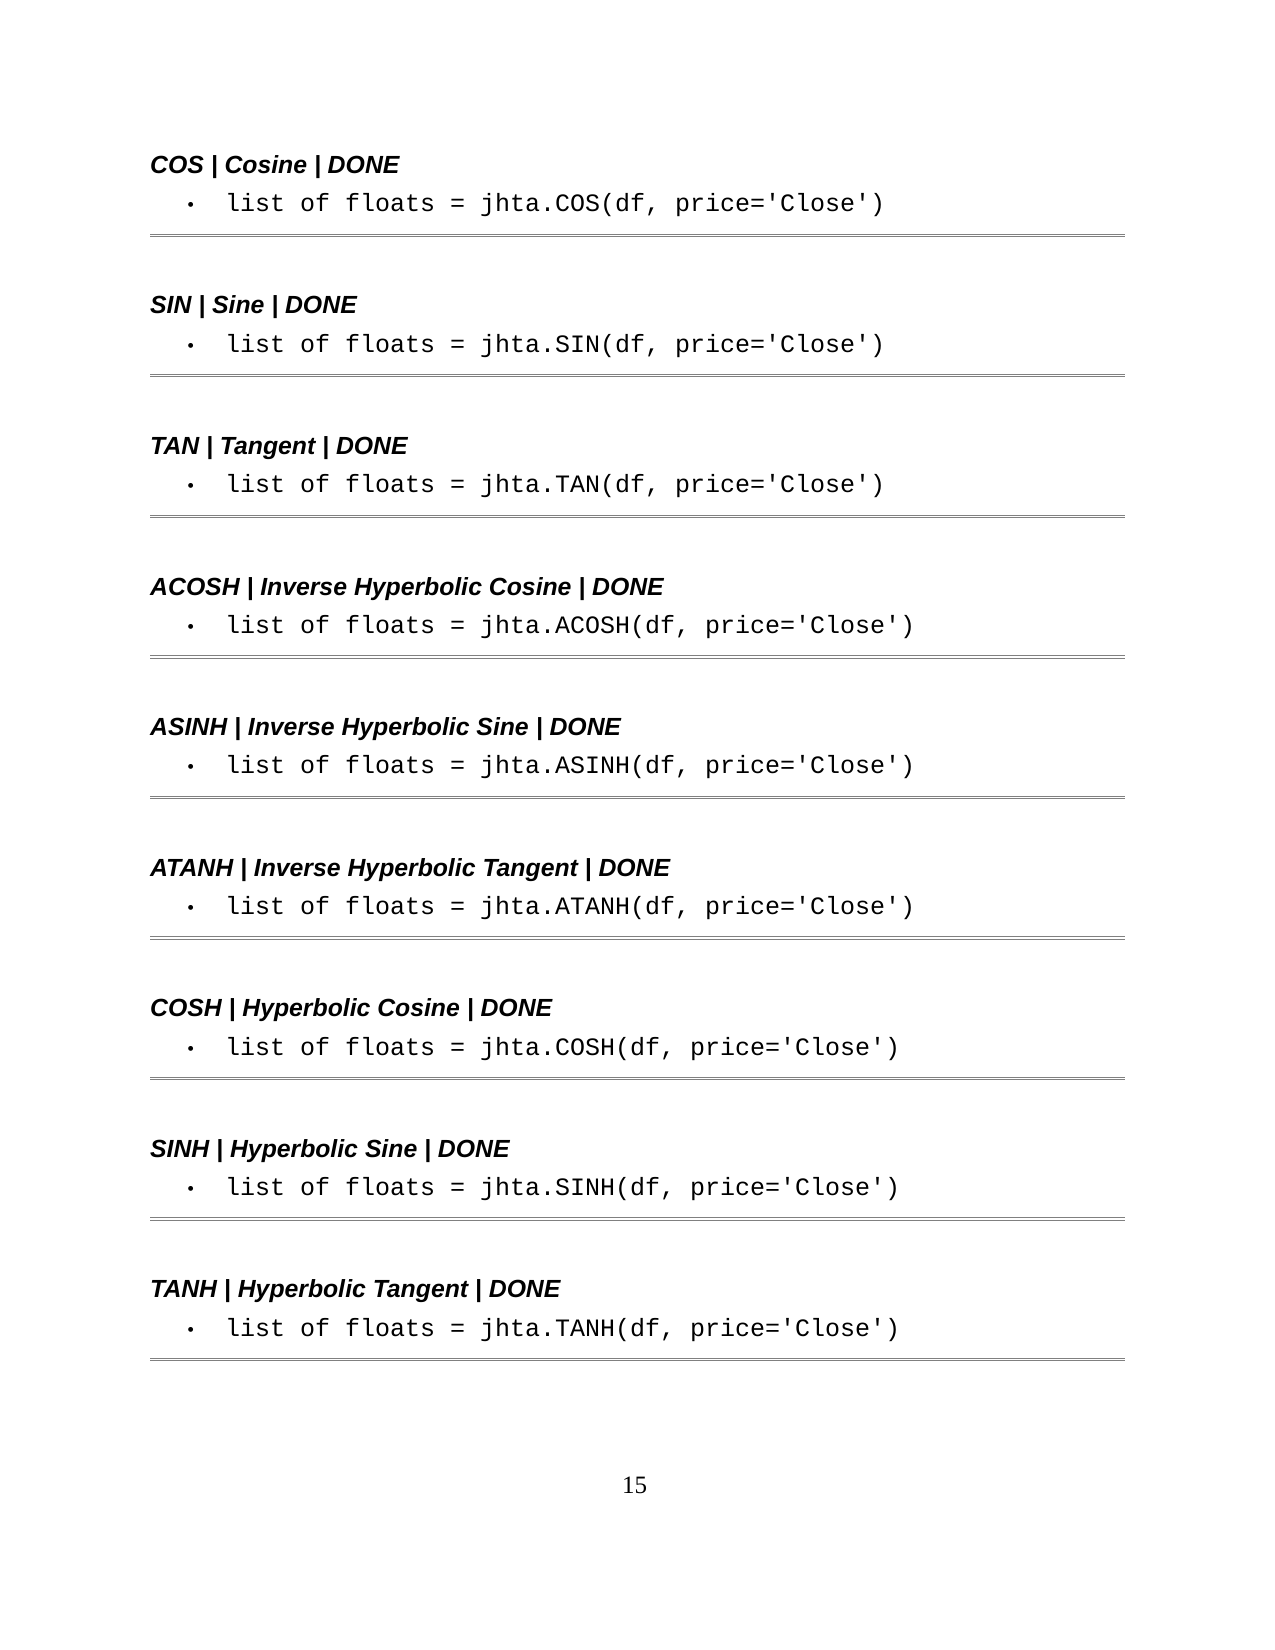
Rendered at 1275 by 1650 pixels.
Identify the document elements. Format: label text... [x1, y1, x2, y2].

list list of floats = jhta.SINH(df, price='Close') [187, 1175, 1125, 1203]
list list of floats = jhta.ATANH(df, price='Close') [187, 894, 1125, 922]
subtitle ATANH | Inverse Hyperbolic Tangent | DONE [150, 853, 1125, 881]
list list of floats = jhta.TAN(df, price='Close') [187, 472, 1125, 500]
subtitle SINH | Hyperbolic Sine | DONE [150, 1134, 1125, 1162]
subtitle TANH | Hyperbolic Tangent | DONE [150, 1274, 1125, 1303]
list list of floats = jhta.TANH(df, price='Close') [187, 1315, 1125, 1343]
subtitle COS | Cosine | DONE [150, 150, 1125, 178]
list list of floats = jhta.SIN(df, price='Close') [187, 332, 1125, 360]
subtitle ACOSH | Inverse Hyperbolic Cosine | DONE [150, 572, 1125, 600]
list list of floats = jhta.ACOSH(df, price='Close') [187, 613, 1125, 641]
list list of floats = jhta.COSH(df, price='Close') [187, 1034, 1125, 1062]
subtitle COSH | Hyperbolic Cosine | DONE [150, 993, 1125, 1022]
subtitle SIN | Sine | DONE [150, 291, 1125, 319]
list list of floats = jhta.COS(df, price='Close') [187, 191, 1125, 219]
subtitle ASINH | Inverse Hyperbolic Sine | DONE [150, 712, 1125, 741]
subtitle TAN | Tangent | DONE [150, 431, 1125, 459]
list list of floats = jhta.ASINH(df, price='Close') [187, 753, 1125, 781]
